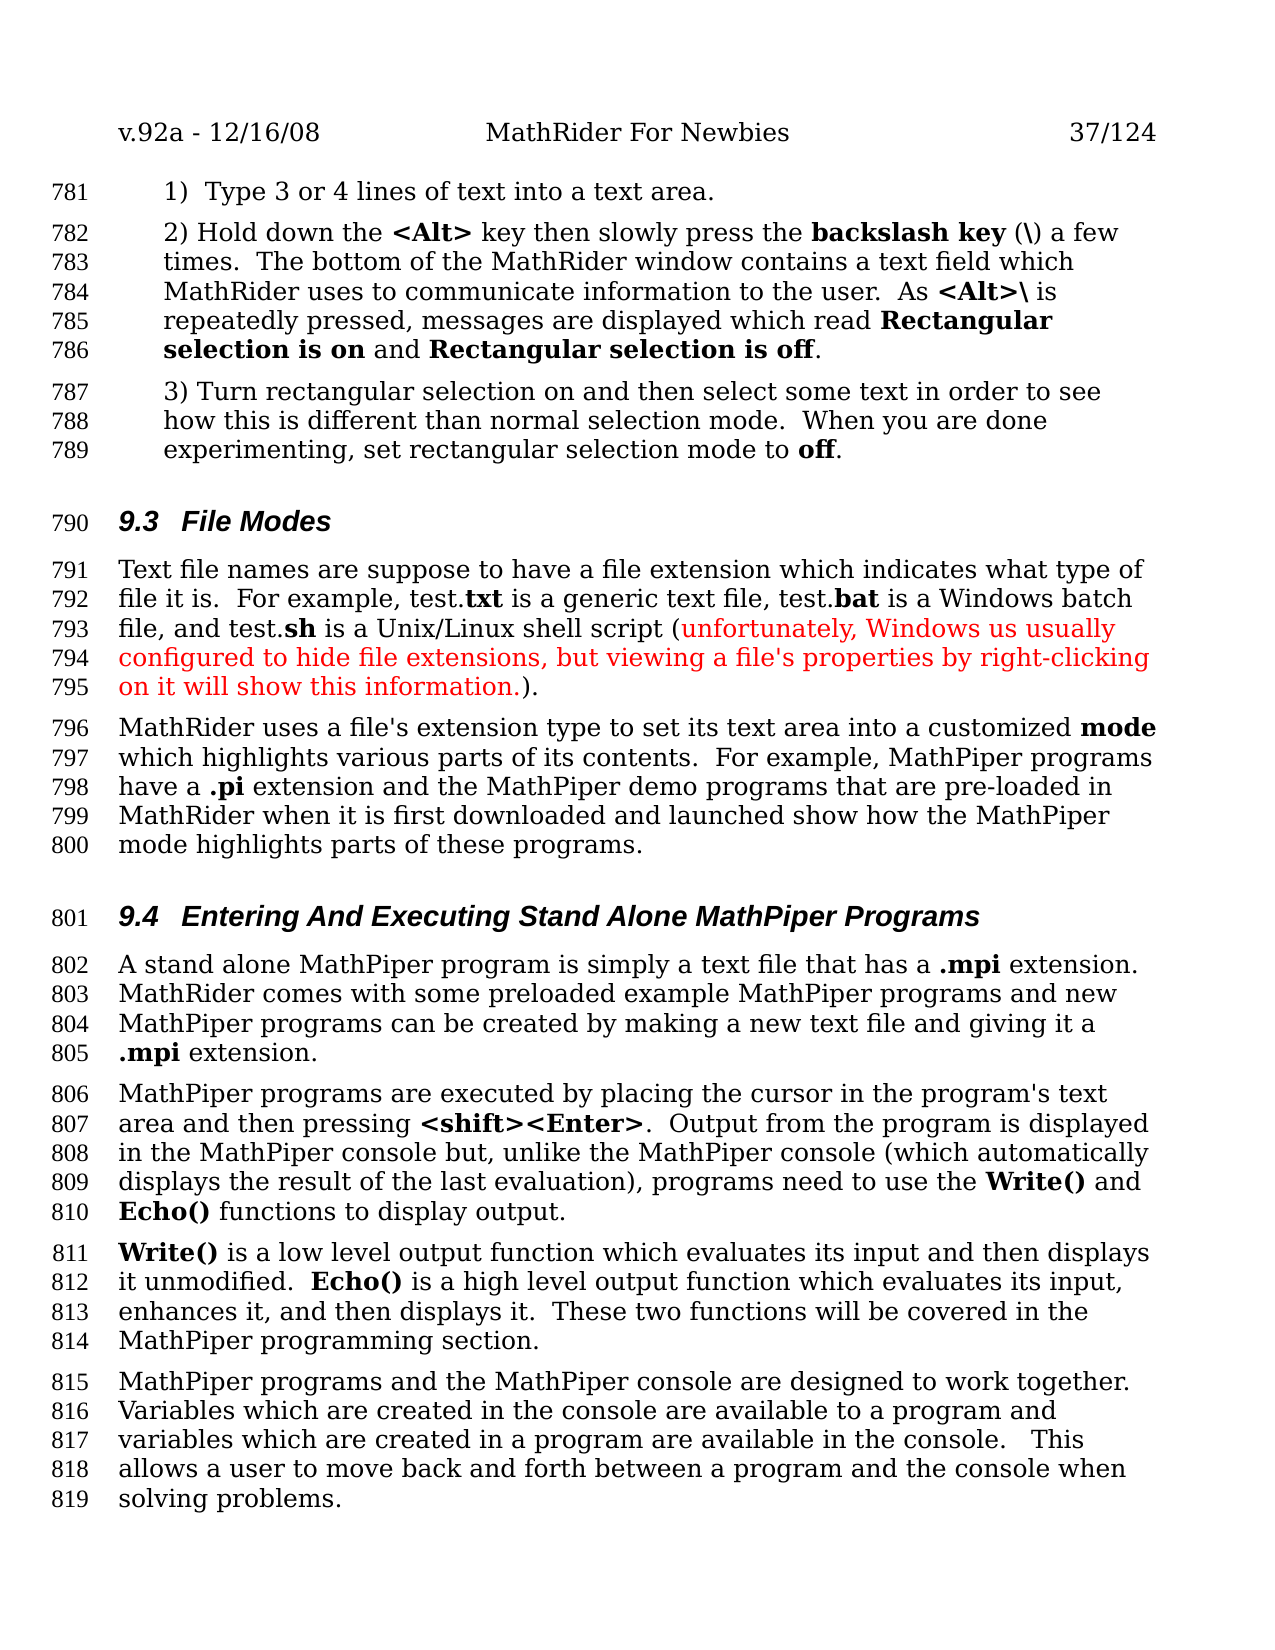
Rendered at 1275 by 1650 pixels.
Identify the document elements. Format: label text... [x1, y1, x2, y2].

text 2) Hold down the <Alt> key then slowly press the backslash key (\) a few times. The bottom of the MathRider window contains a text field which MathRider uses to communicate information to the user. As <Alt>\ is repeatedly pressed, messages are displayed which read Rectangular selection is on and Rectangular selection is off. [163, 218, 1157, 365]
text Write() is a low level output function which evaluates its input and then displays it unmodified. Echo() is a high level output function which evaluates its input, enhances it, and then displays it. These two functions will be covered in the MathPiper programming section. [118, 1238, 1157, 1355]
text A stand alone MathPiper program is simply a text file that has a .mpi extension. MathRider comes with some preloaded example MathPiper programs and new MathPiper programs can be created by making a new text file and giving it a .mpi extension. [118, 950, 1157, 1067]
text Text file names are suppose to have a file extension which indicates what type of file it is. For example, test.txt is a generic text file, test.bat is a Windows batch file, and test.sh is a Unix/Linux shell script (unfortunately, Windows us usually configured to hide file extensions, but viewing a file's properties by right-clicking on it will show this information.). [118, 555, 1157, 701]
subtitle Entering And Executing Stand Alone MathPiper Programs [118, 899, 1157, 932]
text 3) Turn rectangular selection on and then select some text in order to see how this is different than normal selection mode. When you are done experimenting, set rectangular selection mode to off. [163, 377, 1157, 464]
text 1) Type 3 or 4 lines of text into a text area. [163, 177, 1157, 206]
text MathPiper programs and the MathPiper console are designed to work together. Variables which are created in the console are available to a program and variables which are created in a program are available in the console. This allows a user to move back and forth between a program and the console when solving problems. [118, 1367, 1157, 1513]
text MathPiper programs are executed by placing the cursor in the program's text area and then pressing <shift><Enter>. Output from the program is displayed in the MathPiper console but, unlike the MathPiper console (which automatically displays the result of the last evaluation), programs need to use the Write() and Echo() functions to display output. [118, 1079, 1157, 1226]
text MathRider uses a file's extension type to set its text area into a customized mode which highlights various parts of its contents. For example, MathPiper programs have a .pi extension and the MathPiper demo programs that are pre-loaded in MathRider when it is first downloaded and launched show how the MathPiper mode highlights parts of these programs. [118, 713, 1157, 860]
subtitle File Modes [118, 503, 1157, 537]
